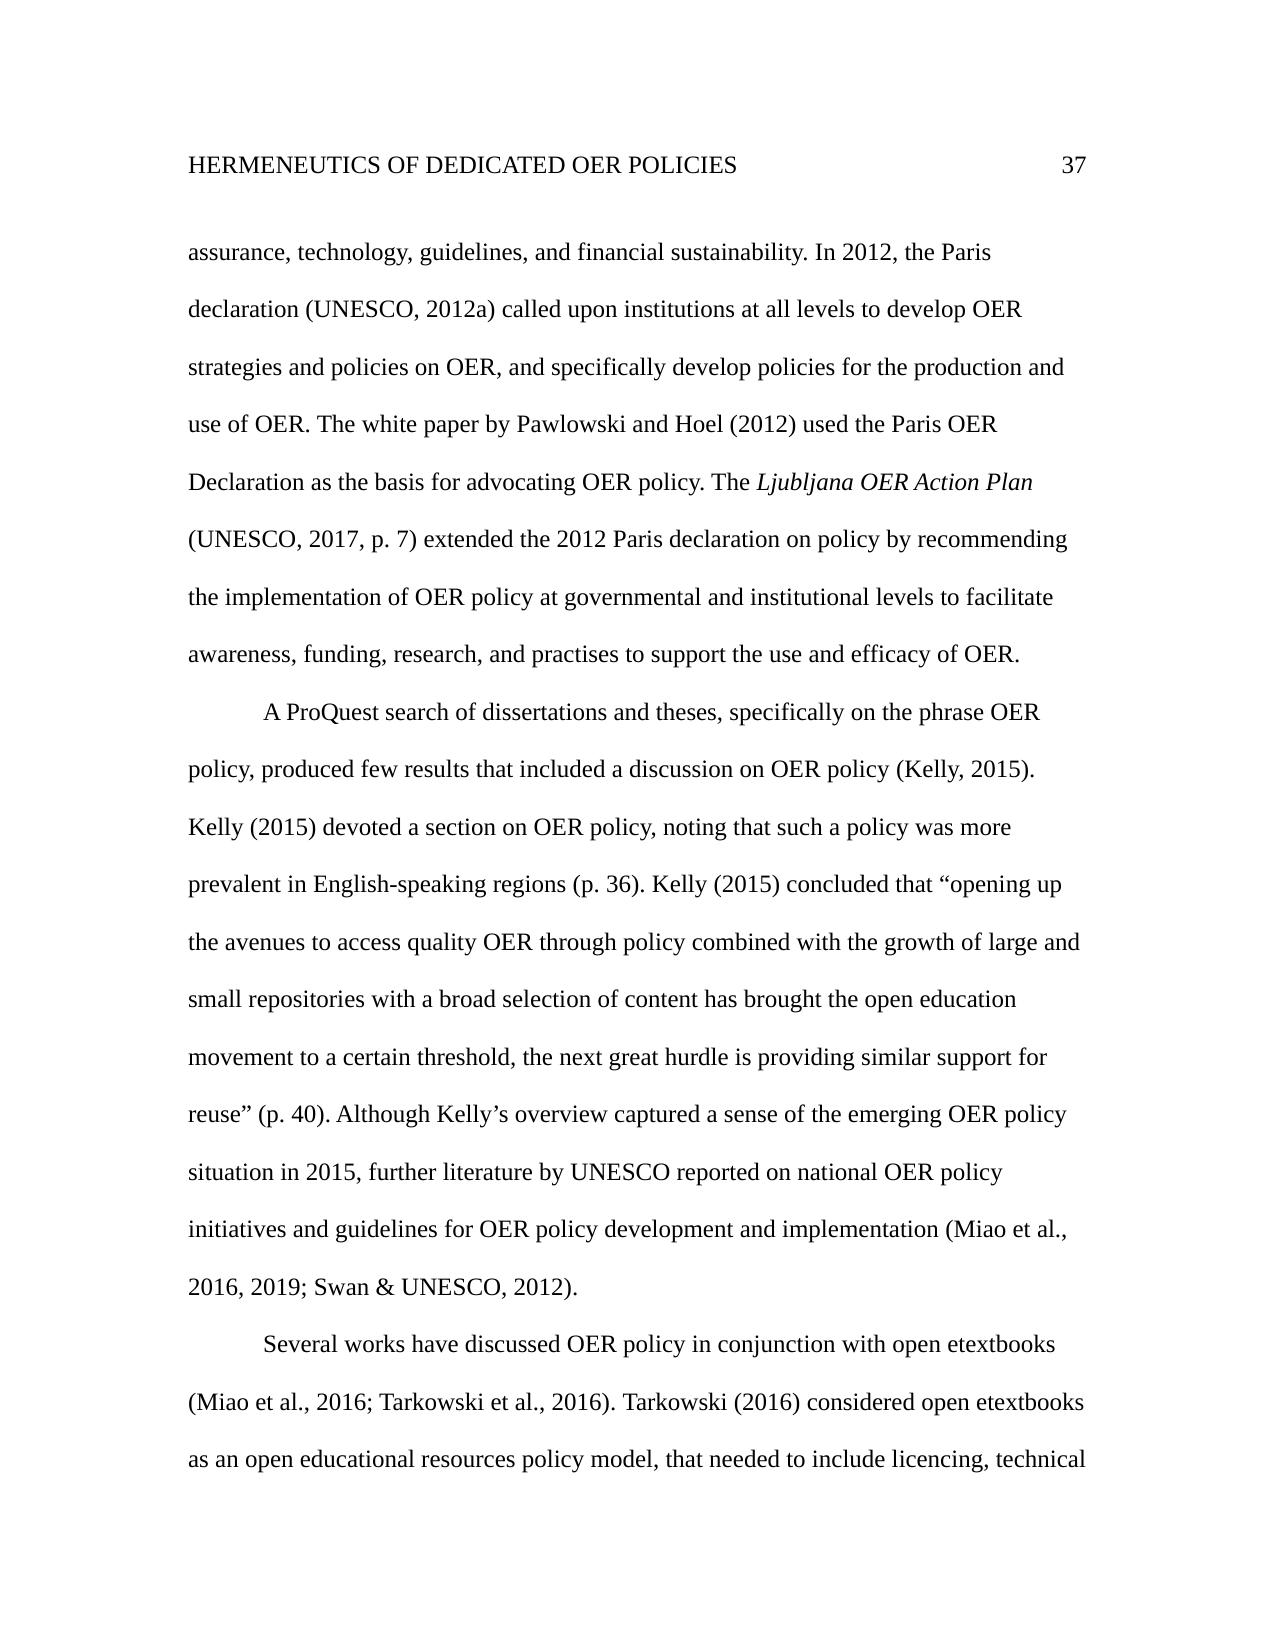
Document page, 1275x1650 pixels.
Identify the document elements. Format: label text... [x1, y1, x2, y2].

text Several works have discussed OER policy in conjunction with open etextbooks (Miao et al., 2016; Tarkowski et al., 2016). Tarkowski (2016) considered open etextbooks as an open educational resources policy model, that needed to include licencing, technical [188, 1329, 1087, 1473]
text A ProQuest search of dissertations and theses, specifically on the phrase OER policy, produced few results that included a discussion on OER policy (Kelly, 2015). Kelly (2015) devoted a section on OER policy, noting that such a policy was more prevalent in English-speaking regions (p. 36). Kelly (2015) concluded that “opening up the avenues to access quality OER through policy combined with the growth of large and small repositories with a broad selection of content has brought the open education movement to a certain threshold, the next great hurdle is providing similar support for reuse” (p. 40). Although Kelly’s overview captured a sense of the emerging OER policy situation in 2015, further literature by UNESCO reported on national OER policy initiatives and guidelines for OER policy development and implementation (Miao et al., 2016, 2019; Swan & UNESCO, 2012). [188, 697, 1087, 1301]
text assurance, technology, guidelines, and financial sustainability. In 2012, the Paris declaration (UNESCO, 2012a) called upon institutions at all levels to develop OER strategies and policies on OER, and specifically develop policies for the production and use of OER. The white paper by Pawlowski and Hoel (2012) used the Paris OER Declaration as the basis for advocating OER policy. The Ljubljana OER Action Plan (UNESCO, 2017, p. 7) extended the 2012 Paris declaration on policy by recommending the implementation of OER policy at governmental and institutional levels to facilitate awareness, funding, research, and practises to support the use and efficacy of OER. [188, 237, 1087, 668]
